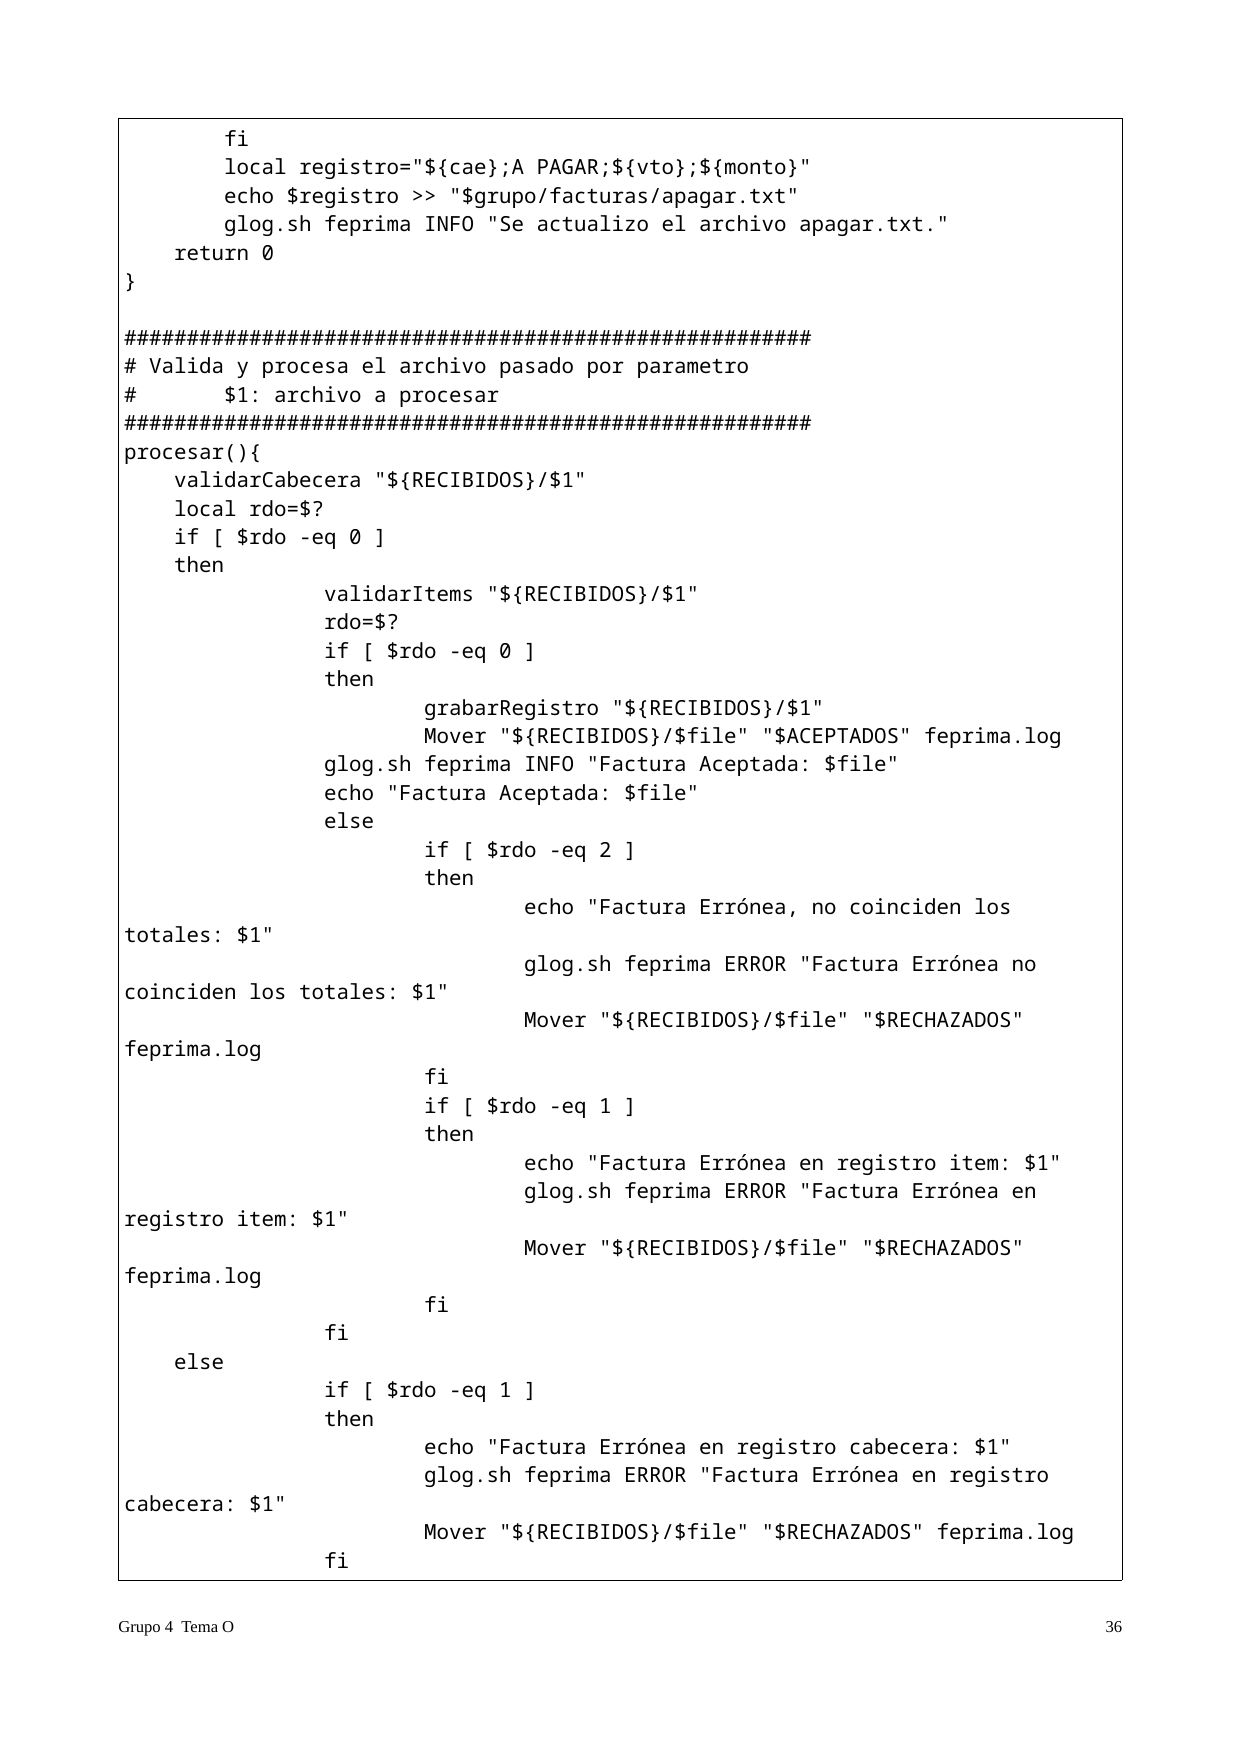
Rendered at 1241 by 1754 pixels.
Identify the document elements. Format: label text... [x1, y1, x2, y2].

table_header fi local registro="${cae};A PAGAR;${vto};${monto}" echo $registro >> "$grupo/facturas/apagar.txt" glog.sh feprima INFO "Se actualizo el archivo apagar.txt." return 0 } ####################################################### # Valida y procesa el archivo pasado por parametro # $1: archivo a procesar ####################################################### procesar(){ validarCabecera "${RECIBIDOS}/$1" local rdo=$? if [ $rdo -eq 0 ] then validarItems "${RECIBIDOS}/$1" rdo=$? if [ $rdo -eq 0 ] then grabarRegistro "${RECIBIDOS}/$1" Mover "${RECIBIDOS}/$file" "$ACEPTADOS" feprima.log glog.sh feprima INFO "Factura Aceptada: $file" echo "Factura Aceptada: $file" else if [ $rdo -eq 2 ] then echo "Factura Errónea, no coinciden los totales: $1" glog.sh feprima ERROR "Factura Errónea no coinciden los totales: $1" Mover "${RECIBIDOS}/$file" "$RECHAZADOS" feprima.log fi if [ $rdo -eq 1 ] then echo "Factura Errónea en registro item: $1" glog.sh feprima ERROR "Factura Errónea en registro item: $1" Mover "${RECIBIDOS}/$file" "$RECHAZADOS" feprima.log fi fi else if [ $rdo -eq 1 ] then echo "Factura Errónea en registro cabecera: $1" glog.sh feprima ERROR "Factura Errónea en registro cabecera: $1" Mover "${RECIBIDOS}/$file" "$RECHAZADOS" feprima.log fi [119, 119, 1122, 1580]
